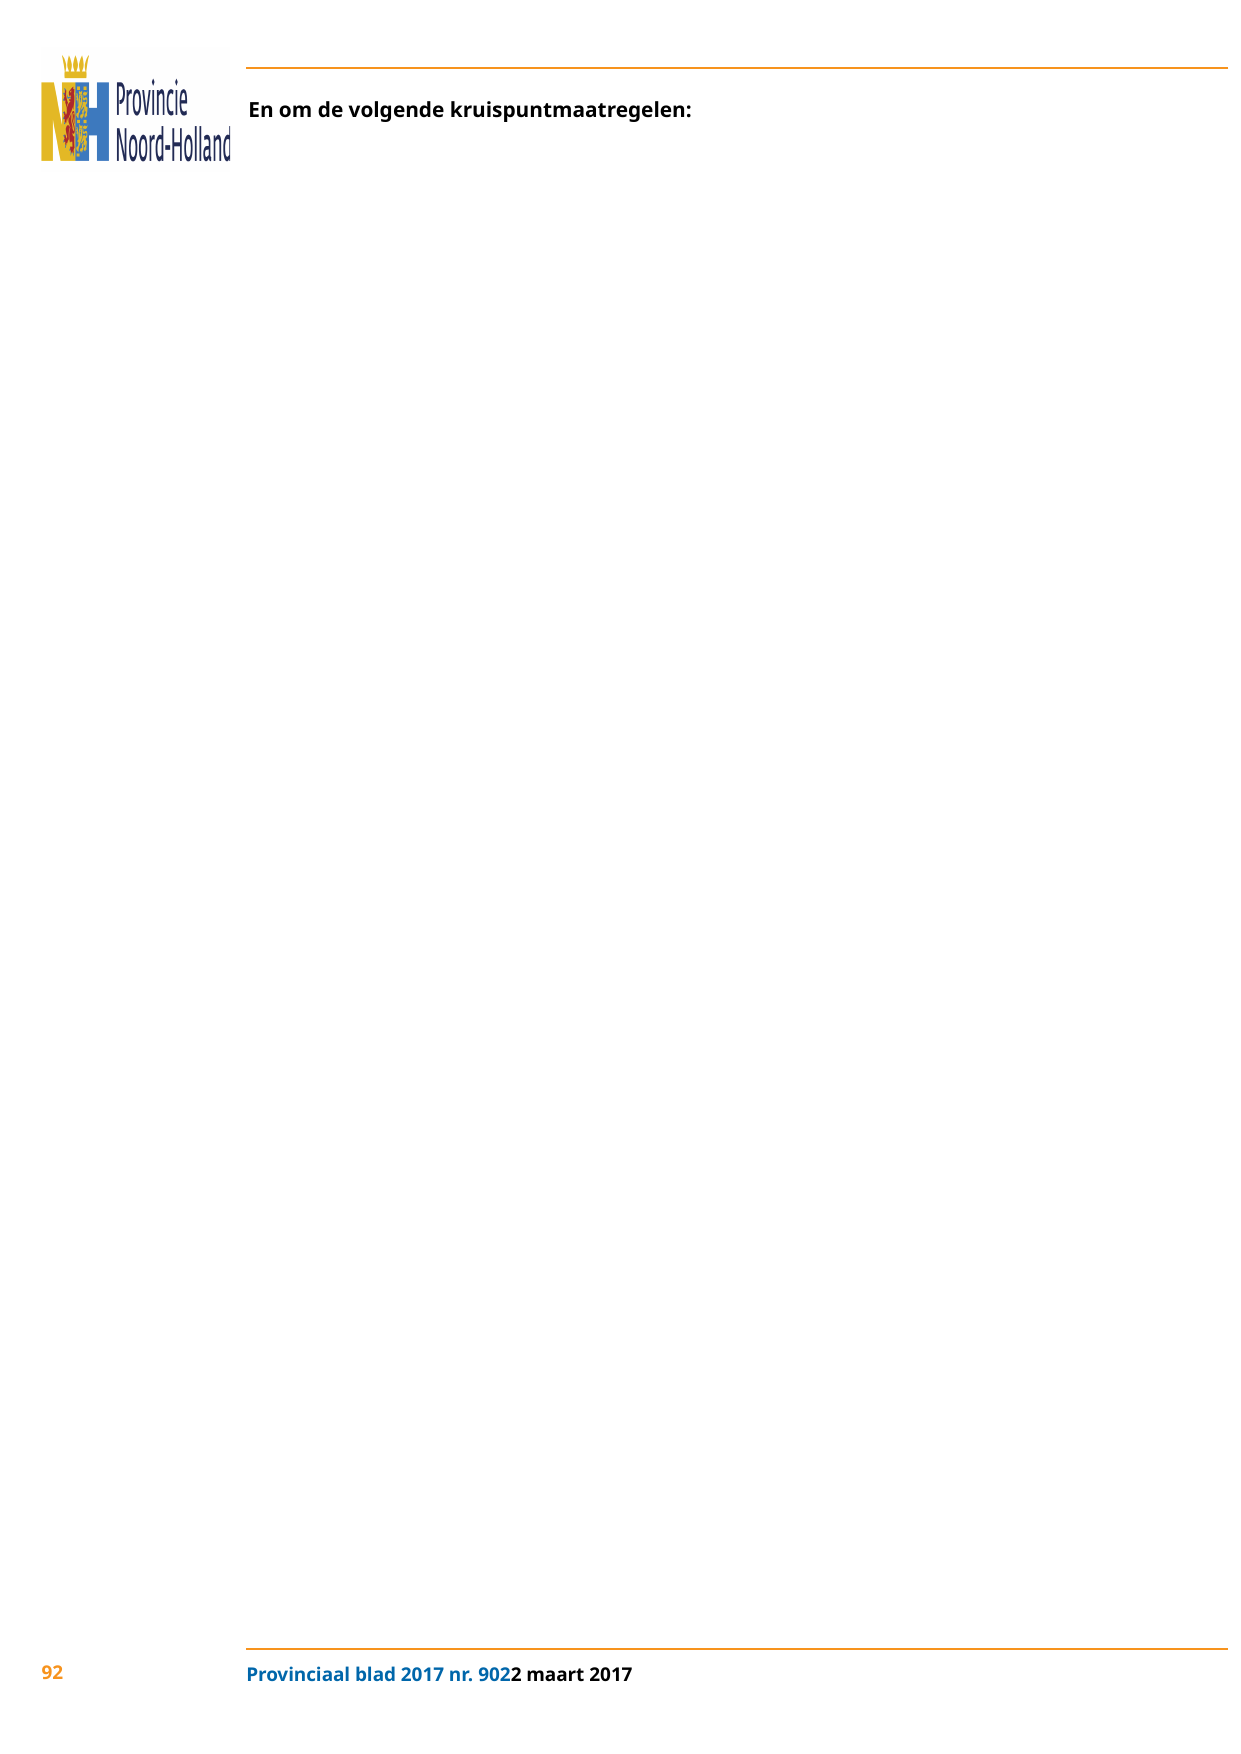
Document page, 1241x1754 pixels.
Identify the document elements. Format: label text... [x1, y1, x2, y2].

picture [41, 47, 231, 172]
text En om de volgende kruispuntmaatregelen: [248, 95, 1152, 123]
